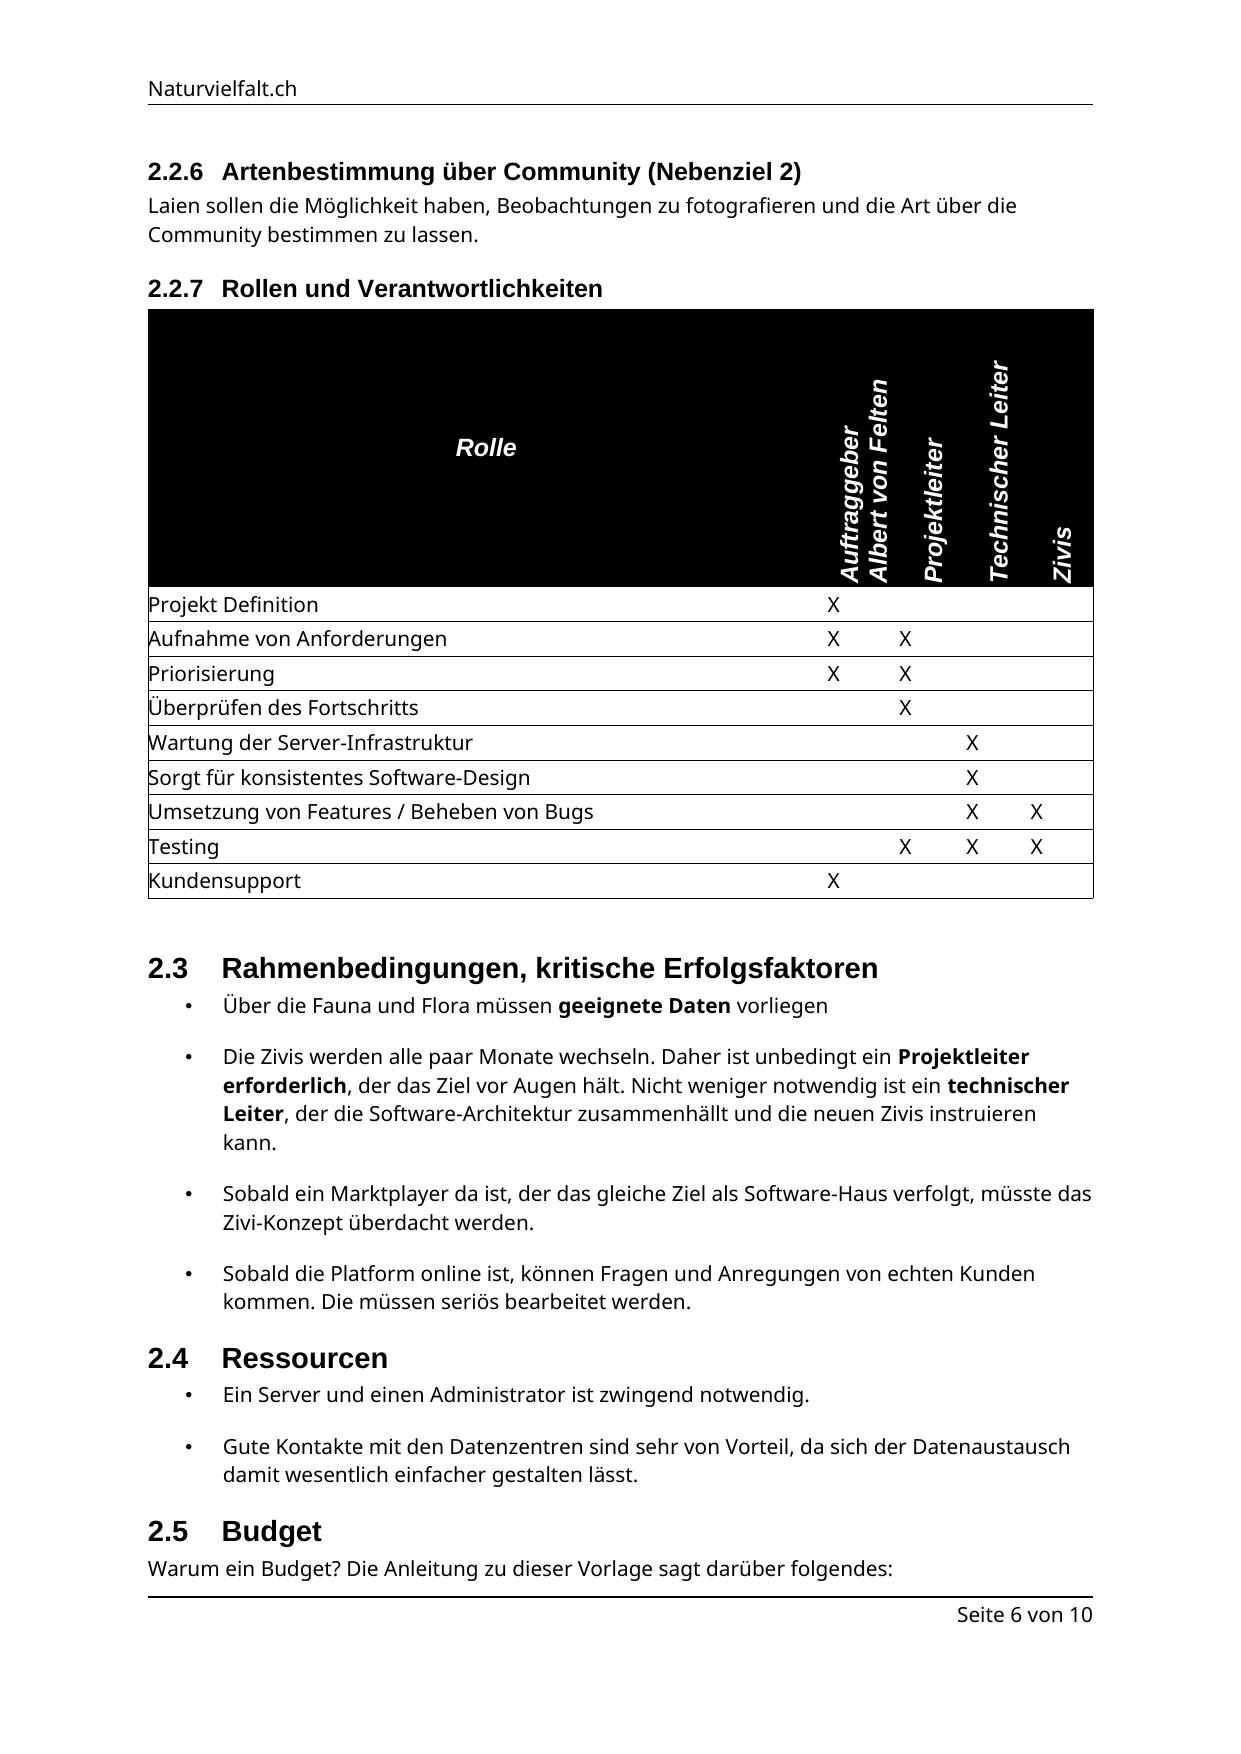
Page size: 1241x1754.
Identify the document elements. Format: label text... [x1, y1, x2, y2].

table_cell [966, 587, 1030, 621]
table_cell X [966, 830, 1030, 863]
table_cell [827, 795, 899, 829]
table_cell [899, 761, 966, 794]
table_cell Sorgt für konsistentes Software-Design [149, 761, 827, 794]
table_cell X [899, 657, 966, 690]
table_cell X [966, 726, 1030, 759]
list Die Zivis werden alle paar Monate wechseln. Daher ist unbedingt ein Projektleiter erforderlich, der das Ziel vor Augen hält. Nicht weniger notwendig ist ein technischer Leiter, der die Software-Architektur zusammenhällt und die neuen Zivis instruieren kann. [185, 1042, 1093, 1156]
table_cell [1030, 726, 1093, 759]
table_cell [827, 830, 899, 863]
text Laien sollen die Möglichkeit haben, Beobachtungen zu fotografieren und die Art über die Community bestimmen zu lassen. [148, 192, 1093, 248]
table_cell Aufnahme von Anforderungen [149, 622, 827, 656]
table_cell [966, 864, 1030, 898]
table_cell Projekt Definition [149, 587, 827, 621]
subtitle Budget [148, 1514, 1093, 1547]
table_cell X [899, 622, 966, 656]
table_cell [966, 657, 1030, 690]
list Sobald die Platform online ist, können Fragen und Anregungen von echten Kunden kommen. Die müssen seriös bearbeitet werden. [185, 1259, 1093, 1316]
table_cell Überprüfen des Fortschritts [149, 691, 827, 725]
subtitle Ressourcen [148, 1341, 1093, 1374]
table_cell [1030, 622, 1093, 656]
list Sobald ein Marktplayer da ist, der das gleiche Ziel als Software-Haus verfolgt, müsste das Zivi-Konzept überdacht werden. [185, 1179, 1093, 1236]
table_header Zivis [1030, 310, 1093, 587]
text Warum ein Budget? Die Anleitung zu dieser Vorlage sagt darüber folgendes: [148, 1554, 1093, 1582]
list Ein Server und einen Administrator ist zwingend notwendig. [185, 1381, 1093, 1409]
table_cell [827, 761, 899, 794]
table_cell X [827, 864, 899, 898]
table_cell [1030, 761, 1093, 794]
table_cell Wartung der Server-Infrastruktur [149, 726, 827, 759]
table_cell X [827, 622, 899, 656]
table_cell X [899, 691, 966, 725]
table_cell X [966, 761, 1030, 794]
table_cell [899, 587, 966, 621]
table_cell X [1030, 795, 1093, 829]
table_cell [1030, 864, 1093, 898]
table_cell X [827, 587, 899, 621]
table_cell [966, 691, 1030, 725]
table_cell X [827, 657, 899, 690]
table_cell [899, 726, 966, 759]
list Gute Kontakte mit den Datenzentren sind sehr von Vorteil, da sich der Datenaustausch damit wesentlich einfacher gestalten lässt. [185, 1432, 1093, 1489]
table_cell [966, 622, 1030, 656]
subtitle Artenbestimmung über Community (Nebenziel 2) [148, 157, 1093, 185]
list Über die Fauna und Flora müssen geeignete Daten vorliegen [185, 991, 1093, 1019]
table_cell [1030, 691, 1093, 725]
table_cell X [966, 795, 1030, 829]
table_cell X [1030, 830, 1093, 863]
table_cell Umsetzung von Features / Beheben von Bugs [149, 795, 827, 829]
table_header Projektleiter [899, 310, 966, 587]
table_cell [899, 795, 966, 829]
table_cell [827, 691, 899, 725]
table_header Auftraggeber Albert von Felten [827, 310, 899, 587]
table_cell Kundensupport [149, 864, 827, 898]
table_cell [827, 726, 899, 759]
table_header Rolle [149, 310, 827, 587]
table_cell [1030, 657, 1093, 690]
table_header Technischer Leiter [966, 310, 1030, 587]
table_cell [899, 864, 966, 898]
table_cell Priorisierung [149, 657, 827, 690]
table_cell X [899, 830, 966, 863]
subtitle Rahmenbedingungen, kritische Erfolgsfaktoren [148, 951, 1093, 985]
subtitle Rollen und Verantwortlichkeiten [148, 273, 1093, 302]
table_cell [1030, 587, 1093, 621]
table_cell Testing [149, 830, 827, 863]
